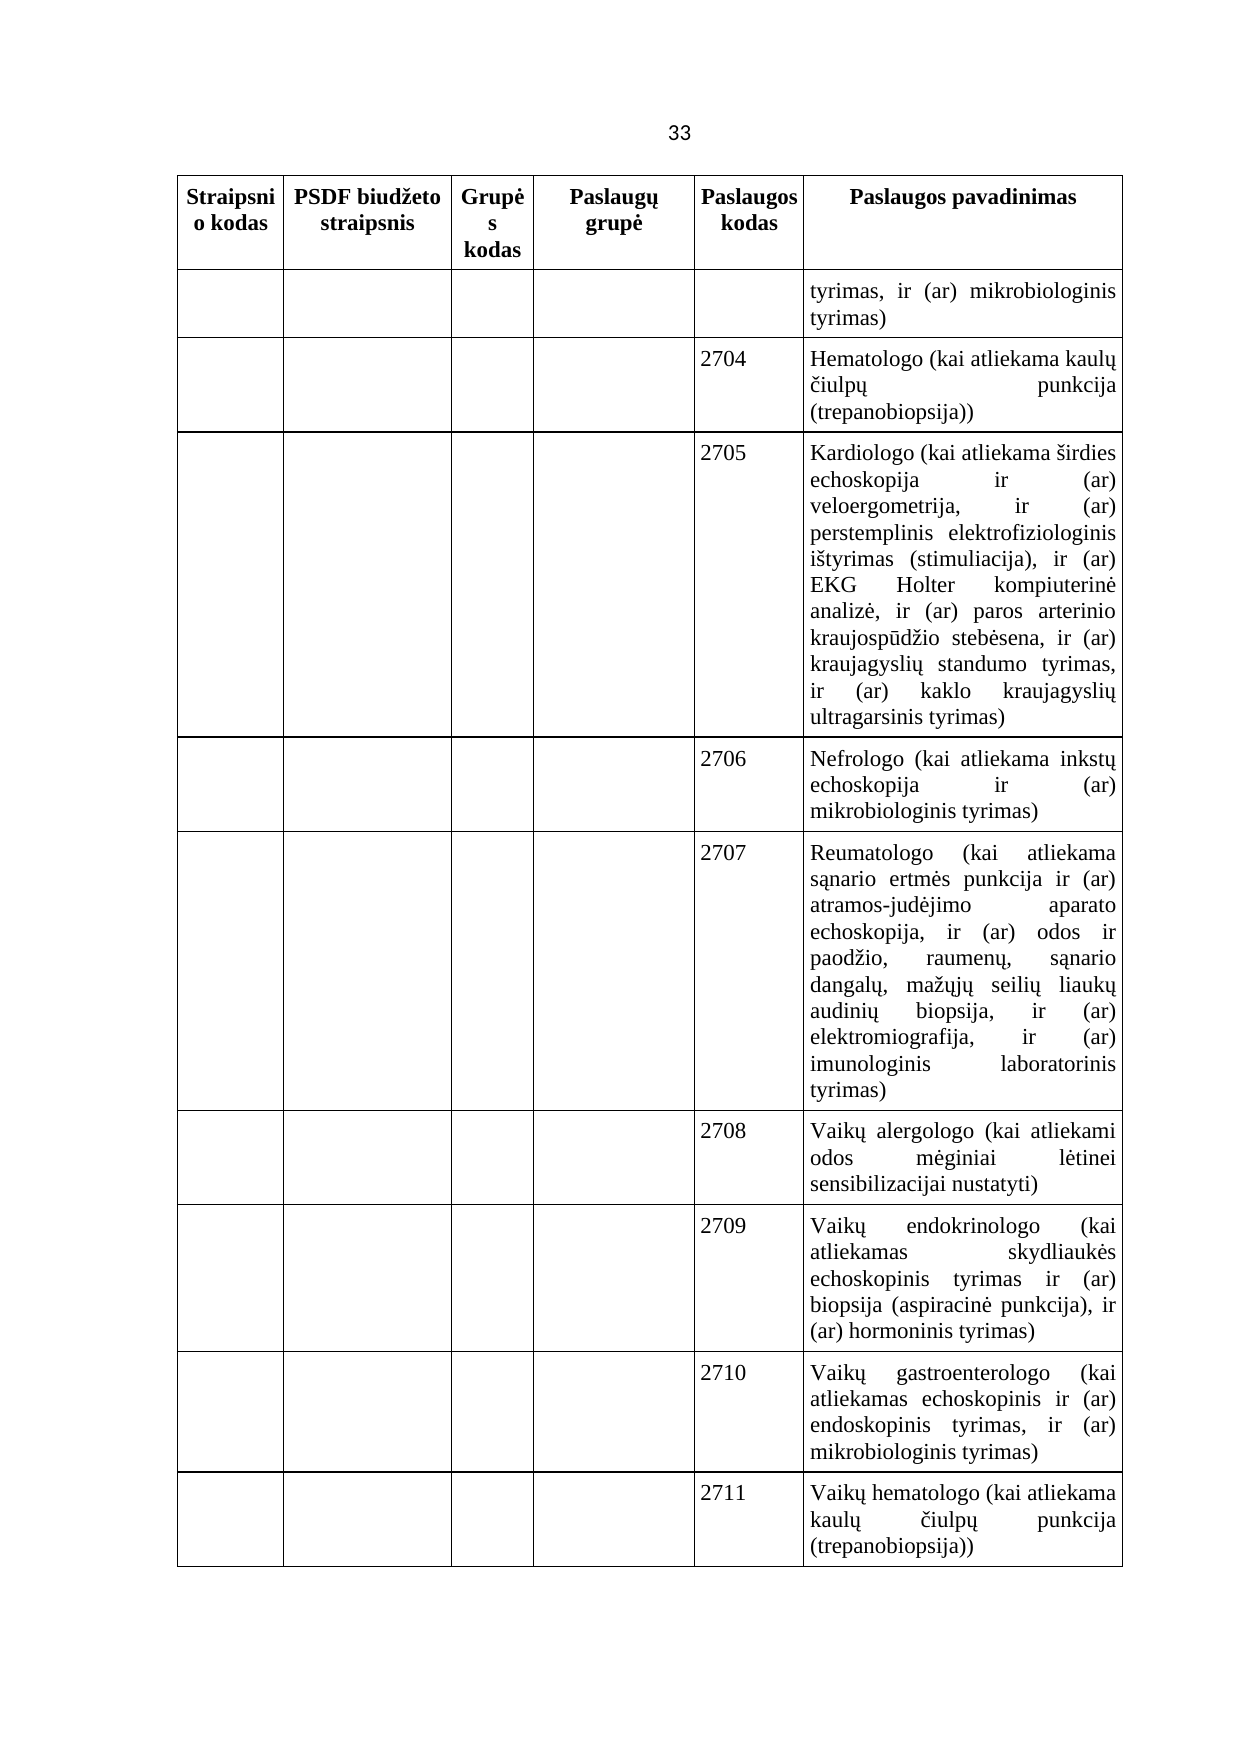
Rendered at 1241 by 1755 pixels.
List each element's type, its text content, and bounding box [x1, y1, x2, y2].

table_cell [284, 832, 451, 1109]
table_cell [534, 1111, 694, 1204]
table_cell Kardiologo (kai atliekama širdies echoskopija ir (ar) veloergometrija, ir (ar) perstemplinis elektrofiziologinis ištyrimas (stimuliacija), ir (ar) EKG Holter kompiuterinė analizė, ir (ar) paros arterinio kraujospūdžio stebėsena, ir (ar) kraujagyslių standumo tyrimas, ir (ar) kaklo kraujagyslių ultragarsinis tyrimas) [804, 433, 1122, 736]
table_cell [178, 338, 283, 431]
table_cell Vaikų gastroenterologo (kai atliekamas echoskopinis ir (ar) endoskopinis tyrimas, ir (ar) mikrobiologinis tyrimas) [804, 1352, 1122, 1471]
table_cell [452, 1111, 533, 1204]
table_cell 2708 [695, 1111, 803, 1204]
table_header Paslaugų grupė [534, 176, 694, 269]
table_cell [284, 270, 451, 337]
table_cell [534, 1352, 694, 1471]
table_cell [534, 1473, 694, 1566]
table_cell [178, 738, 283, 831]
table_cell [178, 1473, 283, 1566]
table_cell Hematologo (kai atliekama kaulų čiulpų punkcija (trepanobiopsija)) [804, 338, 1122, 431]
table_cell [452, 1352, 533, 1471]
table_cell [452, 1473, 533, 1566]
table_header Paslaugos kodas [695, 176, 803, 269]
table_cell [534, 832, 694, 1109]
table_cell [284, 338, 451, 431]
table_cell [178, 1205, 283, 1351]
table_cell 2707 [695, 832, 803, 1109]
table_cell 2704 [695, 338, 803, 431]
table_cell 2709 [695, 1205, 803, 1351]
table_cell [284, 1352, 451, 1471]
table_cell Vaikų endokrinologo (kai atliekamas skydliaukės echoskopinis tyrimas ir (ar) biopsija (aspiracinė punkcija), ir (ar) hormoninis tyrimas) [804, 1205, 1122, 1351]
table_cell [452, 338, 533, 431]
table_header PSDF biudžeto straipsnis [284, 176, 451, 269]
table_cell [178, 1352, 283, 1471]
table_cell 2705 [695, 433, 803, 736]
table_cell [452, 270, 533, 337]
table_header Paslaugos pavadinimas [804, 176, 1122, 269]
table_cell [284, 1473, 451, 1566]
table_cell [452, 433, 533, 736]
table_cell 2706 [695, 738, 803, 831]
table_cell Vaikų alergologo (kai atliekami odos mėginiai lėtinei sensibilizacijai nustatyti) [804, 1111, 1122, 1204]
table_cell Reumatologo (kai atliekama sąnario ertmės punkcija ir (ar) atramos-judėjimo aparato echoskopija, ir (ar) odos ir paodžio, raumenų, sąnario dangalų, mažųjų seilių liaukų audinių biopsija, ir (ar) elektromiografija, ir (ar) imunologinis laboratorinis tyrimas) [804, 832, 1122, 1109]
table_cell [178, 832, 283, 1109]
table_cell [178, 270, 283, 337]
table_cell [284, 1205, 451, 1351]
table_cell Vaikų hematologo (kai atliekama kaulų čiulpų punkcija (trepanobiopsija)) [804, 1473, 1122, 1566]
table_cell [534, 433, 694, 736]
table_cell 2710 [695, 1352, 803, 1471]
table_cell [284, 433, 451, 736]
table_header Grupės kodas [452, 176, 533, 269]
table_cell [452, 1205, 533, 1351]
table_cell tyrimas, ir (ar) mikrobiologinis tyrimas) [804, 270, 1122, 337]
table_cell [178, 433, 283, 736]
table_cell [534, 338, 694, 431]
table_cell [178, 1111, 283, 1204]
table_cell [452, 832, 533, 1109]
table_cell [534, 738, 694, 831]
table_cell [284, 738, 451, 831]
table_cell [534, 270, 694, 337]
table_cell [452, 738, 533, 831]
table_cell [695, 270, 803, 337]
table_cell 2711 [695, 1473, 803, 1566]
table_cell [284, 1111, 451, 1204]
table_header Straipsnio kodas [178, 176, 283, 269]
table_cell [534, 1205, 694, 1351]
table_cell Nefrologo (kai atliekama inkstų echoskopija ir (ar) mikrobiologinis tyrimas) [804, 738, 1122, 831]
